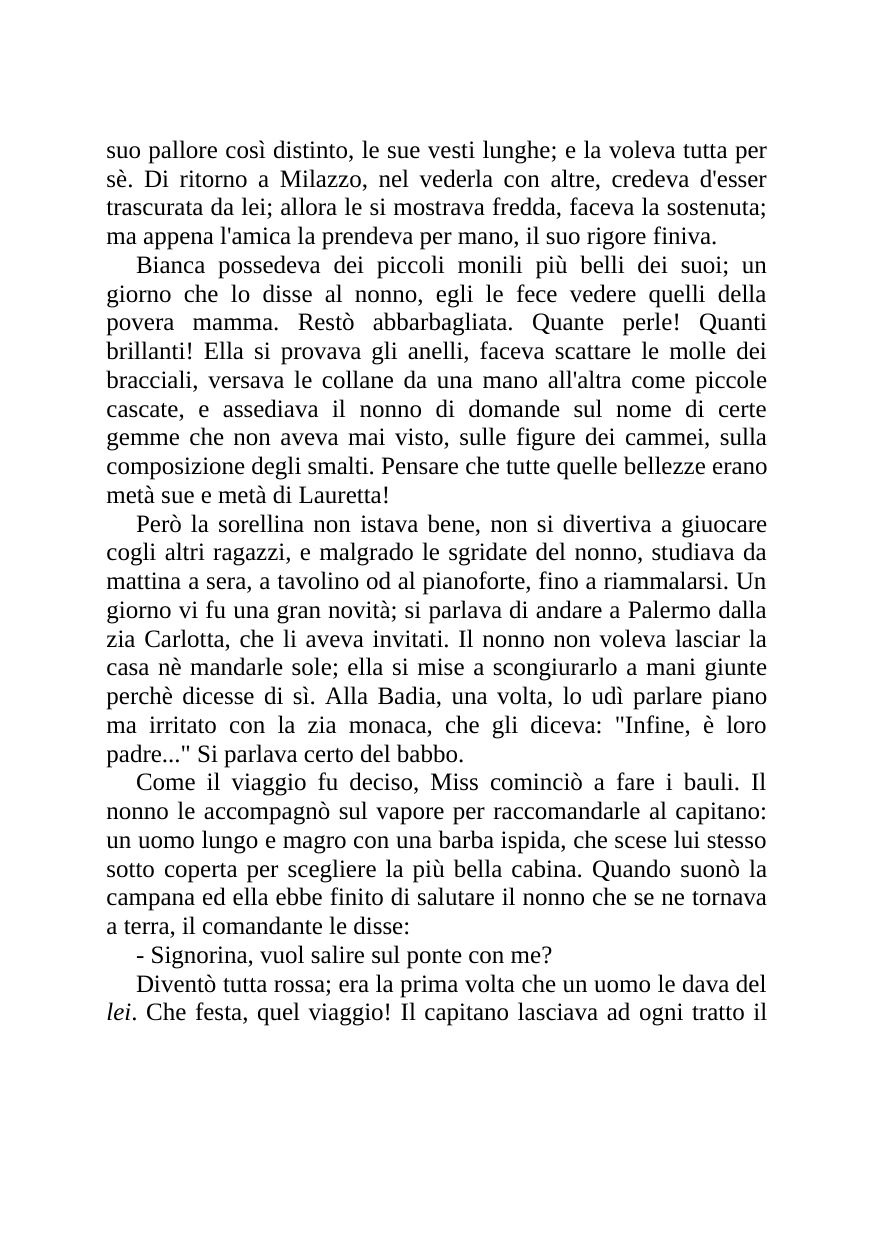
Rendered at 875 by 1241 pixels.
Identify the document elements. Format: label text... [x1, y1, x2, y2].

text Bianca possedeva dei piccoli monili più belli dei suoi; un giorno che lo disse al nonno, egli le fece vedere quelli della povera mamma. Restò abbarbagliata. Quante perle! Quanti brillanti! Ella si provava gli anelli, faceva scattare le molle dei bracciali, versava le collane da una mano all'altra come piccole cascate, e assediava il nonno di domande sul nome di certe gemme che non aveva mai visto, sulle figure dei cammei, sulla composizione degli smalti. Pensare che tutte quelle bellezze erano metà sue e metà di Lauretta! [106, 250, 768, 509]
text suo pallore così distinto, le sue vesti lunghe; e la voleva tutta per sè. Di ritorno a Milazzo, nel vederla con altre, credeva d'esser trascurata da lei; allora le si mostrava fredda, faceva la sostenuta; ma appena l'amica la prendeva per mano, il suo rigore finiva. [106, 135, 768, 250]
text Diventò tutta rossa; era la prima volta che un uomo le dava del lei. Che festa, quel viaggio! Il capitano lasciava ad ogni tratto il [106, 969, 768, 1026]
text Però la sorellina non istava bene, non si divertiva a giuocare cogli altri ragazzi, e malgrado le sgridate del nonno, studiava da mattina a sera, a tavolino od al pianoforte, fino a riammalarsi. Un giorno vi fu una gran novità; si parlava di andare a Palermo dalla zia Carlotta, che li aveva invitati. Il nonno non voleva lasciar la casa nè mandarle sole; ella si mise a scongiurarlo a mani giunte perchè dicesse di sì. Alla Badia, una volta, lo udì parlare piano ma irritato con la zia monaca, che gli diceva: "Infine, è loro padre..." Si parlava certo del babbo. [106, 509, 768, 767]
text - Signorina, vuol salire sul ponte con me? [106, 940, 768, 969]
text Come il viaggio fu deciso, Miss cominciò a fare i bauli. Il nonno le accompagnò sul vapore per raccomandarle al capitano: un uomo lungo e magro con una barba ispida, che scese lui stesso sotto coperta per scegliere la più bella cabina. Quando suonò la campana ed ella ebbe finito di salutare il nonno che se ne tornava a terra, il comandante le disse: [106, 767, 768, 940]
